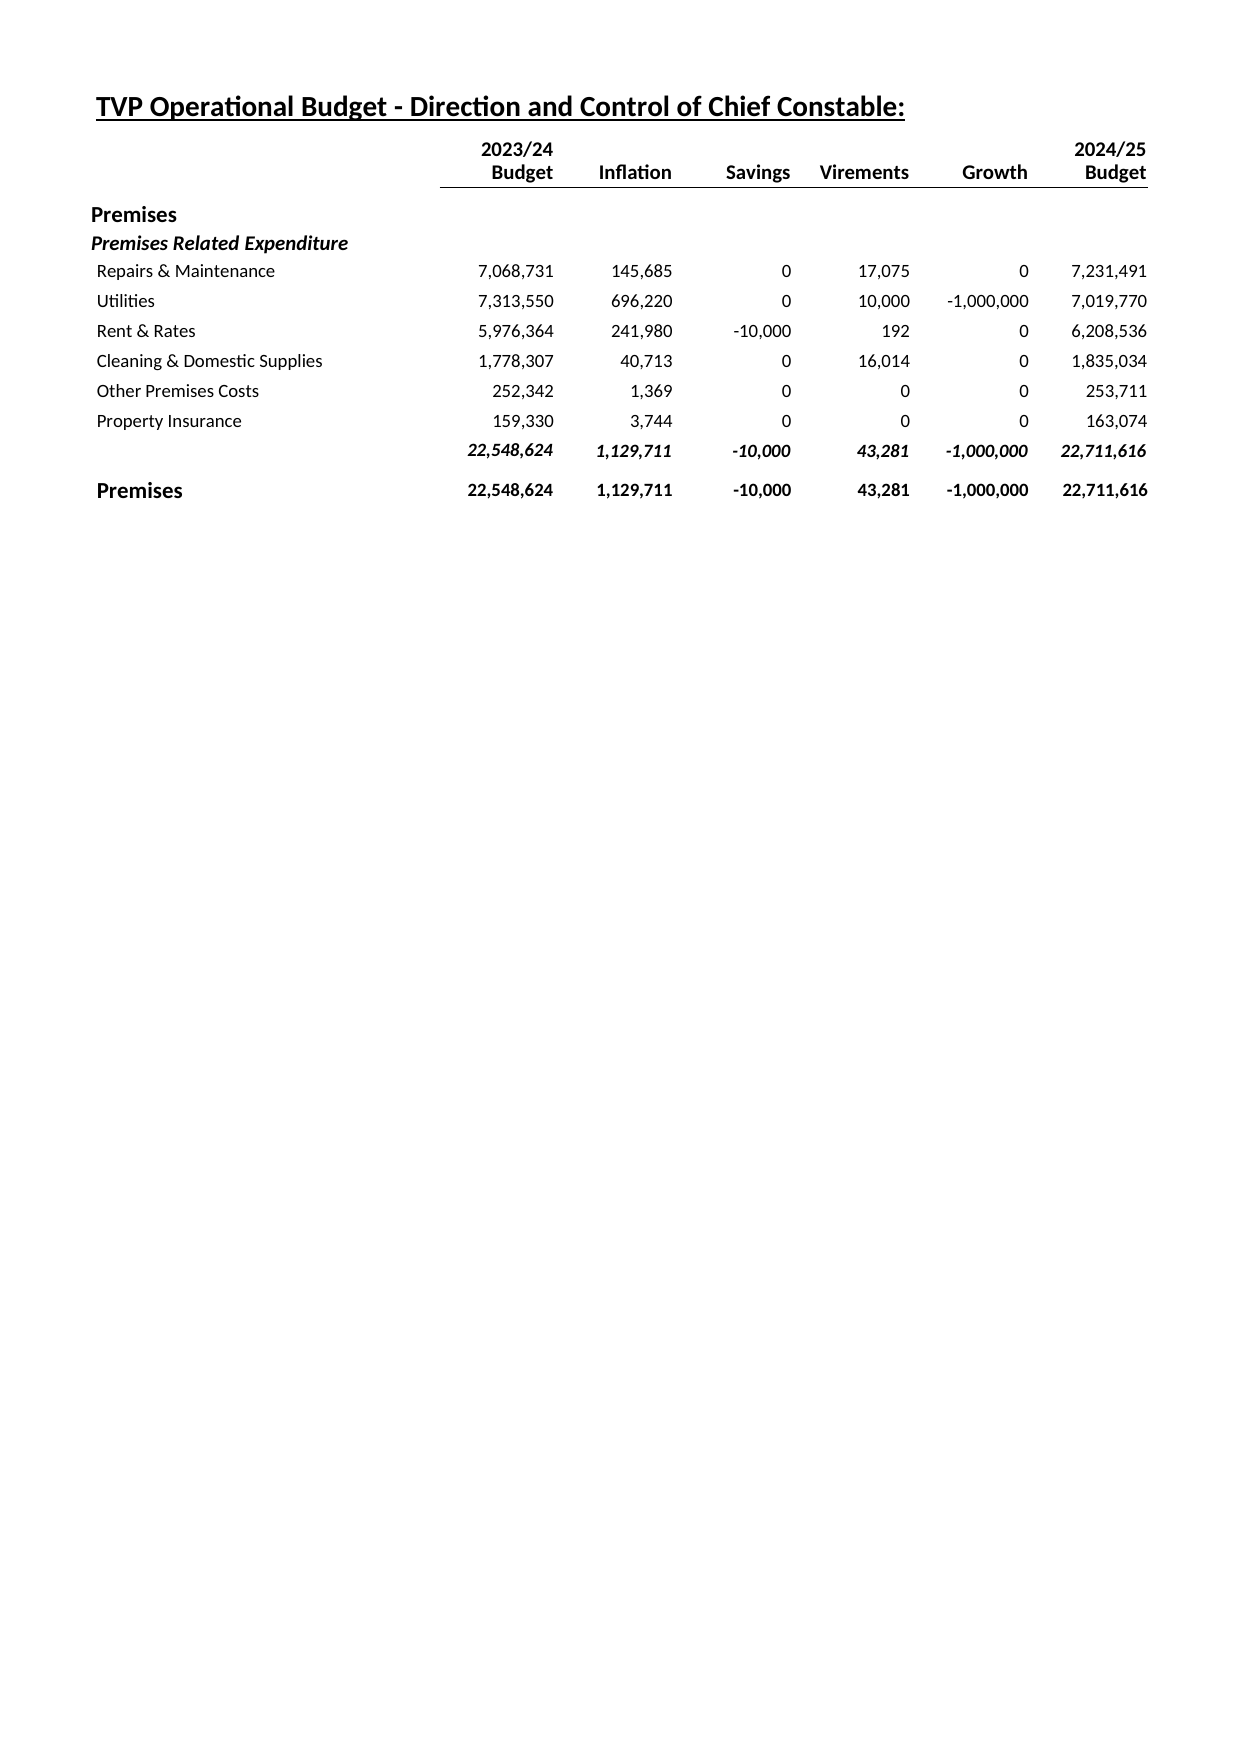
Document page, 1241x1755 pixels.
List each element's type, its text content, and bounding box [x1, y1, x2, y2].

table_cell -1,000,000 [928, 437, 1045, 472]
table_header Savings [699, 140, 805, 186]
table_cell 1,778,307 [440, 348, 575, 377]
table_cell 0 [928, 377, 1045, 407]
table_cell 0 [928, 318, 1045, 347]
table_cell 0 [699, 348, 805, 377]
table_cell 1,129,711 [575, 437, 699, 472]
table_cell 1,129,711 [575, 472, 699, 506]
text TVP Operational Budget - Direction and Control of Chief Constable: [96, 88, 1213, 124]
table_cell 7,068,731 [440, 259, 575, 288]
table_cell 252,342 [440, 377, 575, 407]
table_cell [699, 188, 805, 259]
table_cell -1,000,000 [928, 288, 1045, 317]
table_cell 7,313,550 [440, 288, 575, 317]
table_cell 253,711 [1045, 377, 1148, 407]
table_cell Premises [86, 472, 439, 506]
table_cell Property Insurance [86, 407, 439, 437]
table_cell -10,000 [699, 318, 805, 347]
table_cell [575, 188, 699, 259]
table_cell Cleaning & Domestic Supplies [86, 348, 439, 377]
table_header Growth [928, 140, 1045, 186]
table_cell 163,074 [1045, 407, 1148, 437]
table_cell 16,014 [805, 348, 928, 377]
table_cell 0 [699, 288, 805, 317]
table_cell 0 [928, 348, 1045, 377]
table_cell -10,000 [699, 437, 805, 472]
table_cell 241,980 [575, 318, 699, 347]
table_cell 40,713 [575, 348, 699, 377]
table_cell 192 [805, 318, 928, 347]
table_cell Other Premises Costs [86, 377, 439, 407]
table_header 2023/24 Budget [440, 140, 575, 186]
table_cell 10,000 [805, 288, 928, 317]
table_cell 22,548,624 [440, 472, 575, 506]
table_cell 0 [805, 377, 928, 407]
table_cell 22,711,616 [1045, 437, 1148, 472]
table_cell -10,000 [699, 472, 805, 506]
table_cell 0 [928, 407, 1045, 437]
table_cell 43,281 [805, 472, 928, 506]
table_cell 7,019,770 [1045, 288, 1148, 317]
table_cell 0 [699, 259, 805, 288]
table_cell [928, 188, 1045, 259]
table_cell 0 [699, 407, 805, 437]
table_cell 6,208,536 [1045, 318, 1148, 347]
table_cell 3,744 [575, 407, 699, 437]
table_cell 17,075 [805, 259, 928, 288]
table_header 2024/25 Budget [1045, 140, 1148, 186]
table_cell 7,231,491 [1045, 259, 1148, 288]
table_cell [440, 188, 575, 259]
table_cell [1045, 188, 1148, 259]
table_cell 5,976,364 [440, 318, 575, 347]
table_cell 145,685 [575, 259, 699, 288]
table_cell 0 [699, 377, 805, 407]
table_cell Premises Premises Related Expenditure [86, 186, 439, 259]
table_cell [86, 437, 439, 472]
table_cell [805, 188, 928, 259]
table_cell 0 [928, 259, 1045, 288]
table_cell Repairs & Maintenance [86, 259, 439, 288]
table_cell 22,711,616 [1045, 472, 1148, 506]
table_cell Utilities [86, 288, 439, 317]
table_cell -1,000,000 [928, 472, 1045, 506]
table_cell 1,835,034 [1045, 348, 1148, 377]
table_cell Rent & Rates [86, 318, 439, 347]
table_cell 0 [805, 407, 928, 437]
table_cell 1,369 [575, 377, 699, 407]
table_cell 696,220 [575, 288, 699, 317]
table_header Virements [805, 140, 928, 186]
table_cell 159,330 [440, 407, 575, 437]
table_header [86, 140, 439, 186]
table_cell 43,281 [805, 437, 928, 472]
table_header Inflation [575, 140, 699, 186]
table_cell 22,548,624 [440, 437, 575, 472]
